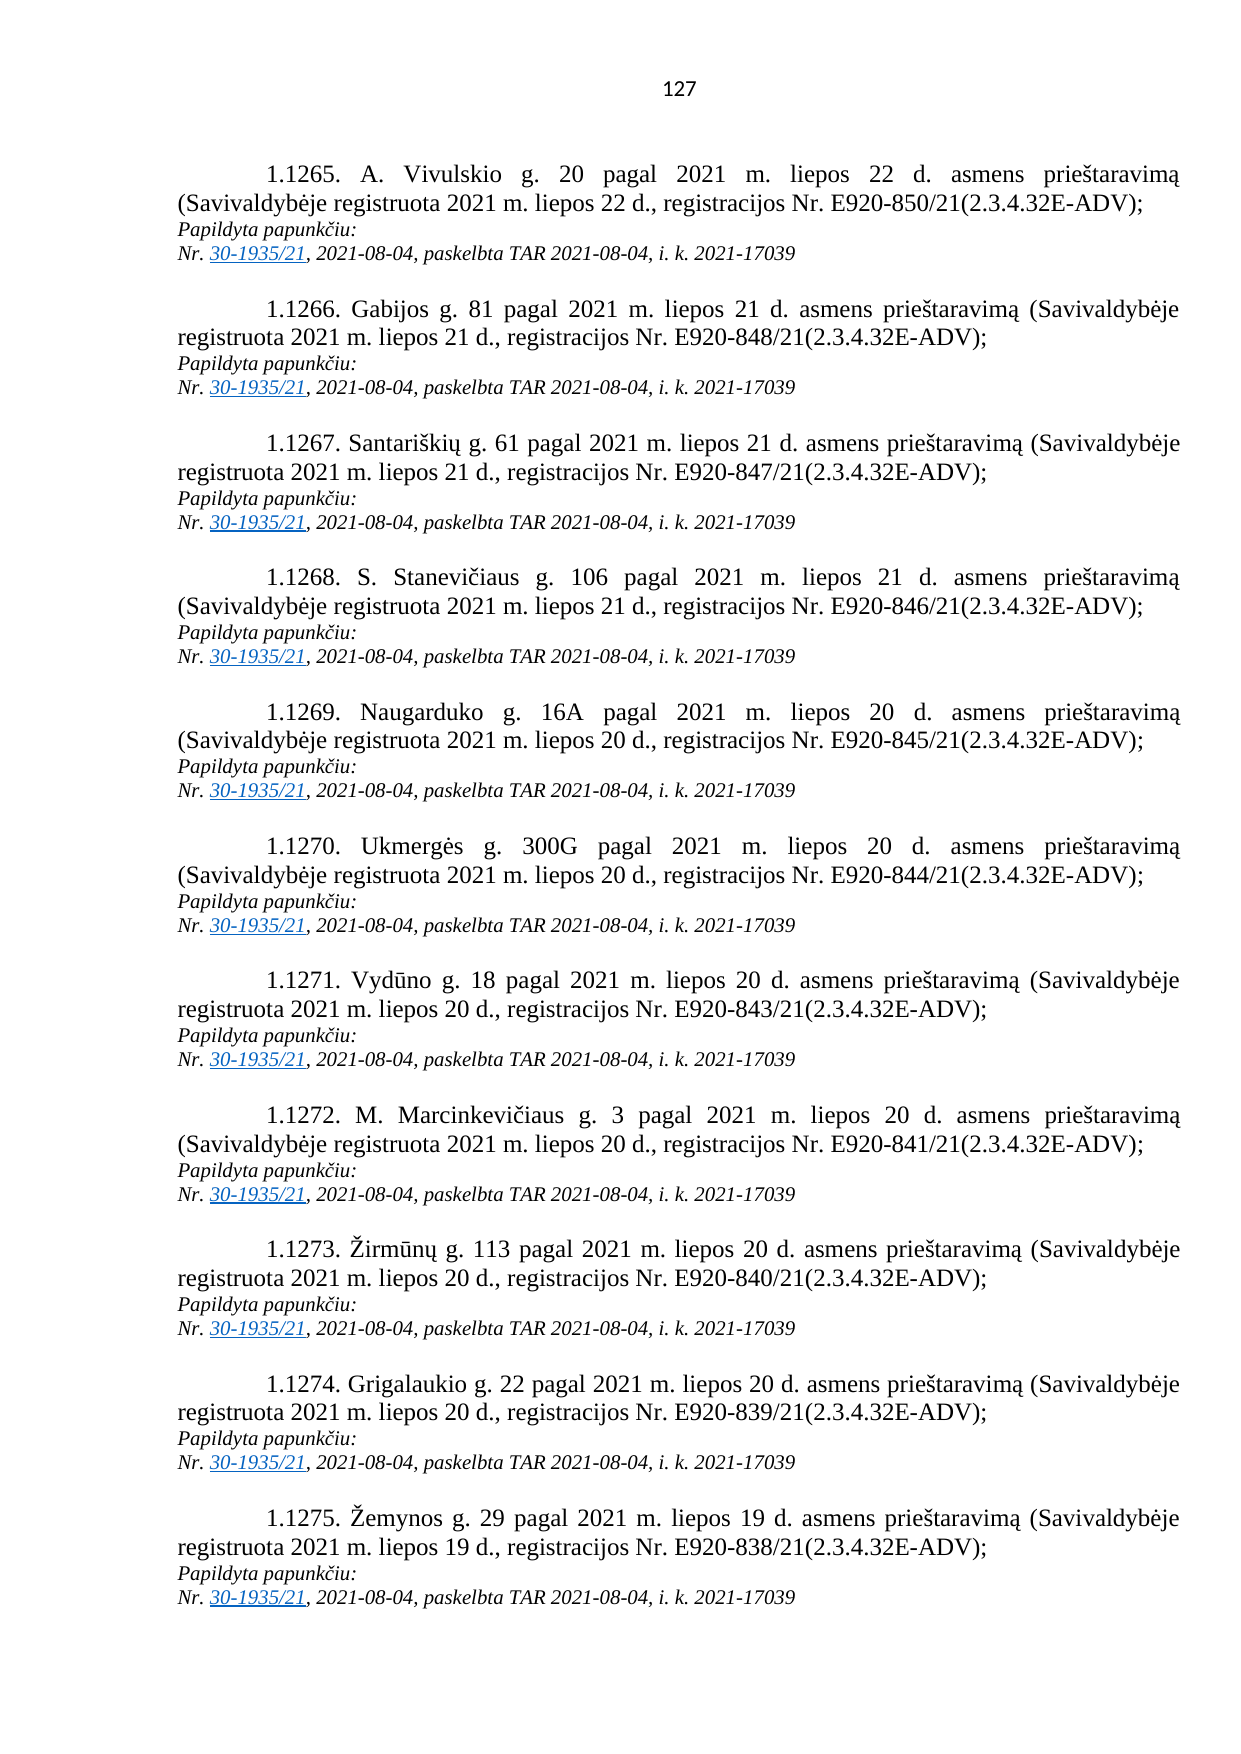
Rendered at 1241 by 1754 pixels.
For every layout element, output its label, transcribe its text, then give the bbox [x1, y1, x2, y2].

text 1.1273. Žirmūnų g. 113 pagal 2021 m. liepos 20 d. asmens prieštaravimą (Savivaldybėje registruota 2021 m. liepos 20 d., registracijos Nr. E920-840/21(2.3.4.32E-ADV); [177, 1234, 1181, 1292]
text 1.1267. Santariškių g. 61 pagal 2021 m. liepos 21 d. asmens prieštaravimą (Savivaldybėje registruota 2021 m. liepos 21 d., registracijos Nr. E920-847/21(2.3.4.32E-ADV); [177, 428, 1181, 486]
text Papildyta papunkčiu: [177, 1157, 1181, 1182]
text Papildyta papunkčiu: [177, 1023, 1181, 1047]
text Papildyta papunkčiu: [177, 1561, 1181, 1585]
text 1.1265. A. Vivulskio g. 20 pagal 2021 m. liepos 22 d. asmens prieštaravimą (Savivaldybėje registruota 2021 m. liepos 22 d., registracijos Nr. E920-850/21(2.3.4.32E-ADV); [177, 159, 1181, 217]
text Nr. 30-1935/21, 2021-08-04, paskelbta TAR 2021-08-04, i. k. 2021-17039 [177, 1585, 1181, 1609]
text 1.1274. Grigalaukio g. 22 pagal 2021 m. liepos 20 d. asmens prieštaravimą (Savivaldybėje registruota 2021 m. liepos 20 d., registracijos Nr. E920-839/21(2.3.4.32E-ADV); [177, 1369, 1181, 1426]
text 1.1272. M. Marcinkevičiaus g. 3 pagal 2021 m. liepos 20 d. asmens prieštaravimą (Savivaldybėje registruota 2021 m. liepos 20 d., registracijos Nr. E920-841/21(2.3.4.32E-ADV); [177, 1100, 1181, 1157]
text Nr. 30-1935/21, 2021-08-04, paskelbta TAR 2021-08-04, i. k. 2021-17039 [177, 644, 1181, 668]
text 1.1269. Naugarduko g. 16A pagal 2021 m. liepos 20 d. asmens prieštaravimą (Savivaldybėje registruota 2021 m. liepos 20 d., registracijos Nr. E920-845/21(2.3.4.32E-ADV); [177, 697, 1181, 754]
text 1.1271. Vydūno g. 18 pagal 2021 m. liepos 20 d. asmens prieštaravimą (Savivaldybėje registruota 2021 m. liepos 20 d., registracijos Nr. E920-843/21(2.3.4.32E-ADV); [177, 966, 1181, 1023]
text Papildyta papunkčiu: [177, 889, 1181, 913]
text Nr. 30-1935/21, 2021-08-04, paskelbta TAR 2021-08-04, i. k. 2021-17039 [177, 375, 1181, 399]
text Papildyta papunkčiu: [177, 1426, 1181, 1450]
text Nr. 30-1935/21, 2021-08-04, paskelbta TAR 2021-08-04, i. k. 2021-17039 [177, 913, 1181, 937]
text Papildyta papunkčiu: [177, 217, 1181, 241]
text Papildyta papunkčiu: [177, 754, 1181, 778]
text Papildyta papunkčiu: [177, 351, 1181, 375]
text 1.1270. Ukmergės g. 300G pagal 2021 m. liepos 20 d. asmens prieštaravimą (Savivaldybėje registruota 2021 m. liepos 20 d., registracijos Nr. E920-844/21(2.3.4.32E-ADV); [177, 831, 1181, 889]
text 1.1266. Gabijos g. 81 pagal 2021 m. liepos 21 d. asmens prieštaravimą (Savivaldybėje registruota 2021 m. liepos 21 d., registracijos Nr. E920-848/21(2.3.4.32E-ADV); [177, 294, 1181, 351]
text Nr. 30-1935/21, 2021-08-04, paskelbta TAR 2021-08-04, i. k. 2021-17039 [177, 1316, 1181, 1340]
text Papildyta papunkčiu: [177, 486, 1181, 510]
text Nr. 30-1935/21, 2021-08-04, paskelbta TAR 2021-08-04, i. k. 2021-17039 [177, 1182, 1181, 1206]
text Nr. 30-1935/21, 2021-08-04, paskelbta TAR 2021-08-04, i. k. 2021-17039 [177, 1047, 1181, 1071]
text Papildyta papunkčiu: [177, 620, 1181, 644]
text Nr. 30-1935/21, 2021-08-04, paskelbta TAR 2021-08-04, i. k. 2021-17039 [177, 1450, 1181, 1474]
text Nr. 30-1935/21, 2021-08-04, paskelbta TAR 2021-08-04, i. k. 2021-17039 [177, 241, 1181, 265]
text Papildyta papunkčiu: [177, 1292, 1181, 1316]
text 1.1275. Žemynos g. 29 pagal 2021 m. liepos 19 d. asmens prieštaravimą (Savivaldybėje registruota 2021 m. liepos 19 d., registracijos Nr. E920-838/21(2.3.4.32E-ADV); [177, 1503, 1181, 1561]
text 1.1268. S. Stanevičiaus g. 106 pagal 2021 m. liepos 21 d. asmens prieštaravimą (Savivaldybėje registruota 2021 m. liepos 21 d., registracijos Nr. E920-846/21(2.3.4.32E-ADV); [177, 562, 1181, 620]
text Nr. 30-1935/21, 2021-08-04, paskelbta TAR 2021-08-04, i. k. 2021-17039 [177, 778, 1181, 802]
text Nr. 30-1935/21, 2021-08-04, paskelbta TAR 2021-08-04, i. k. 2021-17039 [177, 510, 1181, 534]
